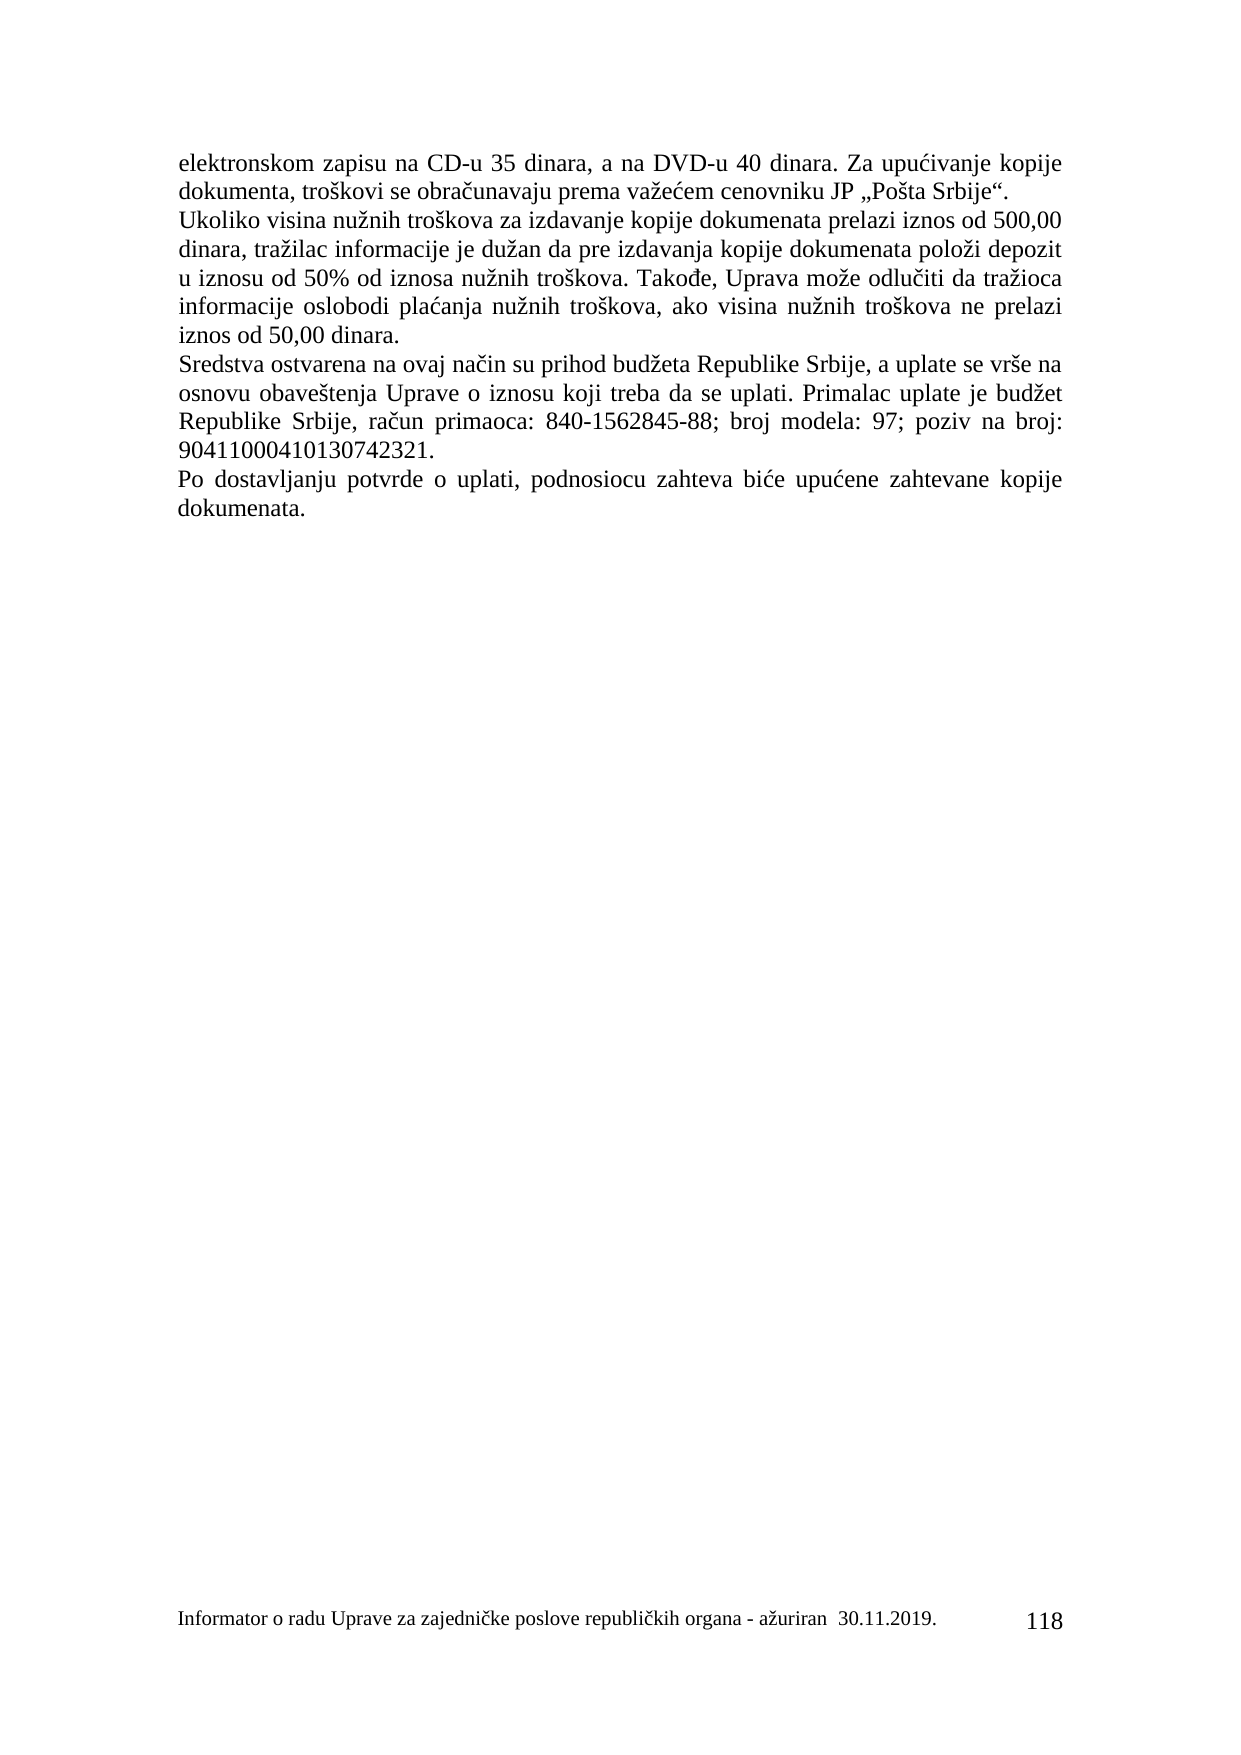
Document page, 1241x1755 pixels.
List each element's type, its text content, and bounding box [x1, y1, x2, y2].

text Ukoliko visina nužnih troškova za izdavanje kopije dokumenata prelazi iznos od 500,00 dinara, tražilac informacije je dužan da pre izdavanja kopije dokumenata položi depozit u iznosu od 50% od iznosa nužnih troškova. Takođe, Uprava može odlučiti da tražioca informacije oslobodi plaćanja nužnih troškova, ako visina nužnih troškova ne prelazi iznos od 50,00 dinara. [178, 205, 1063, 349]
text Sredstva ostvarena na ovaj način su prihod budžeta Republike Srbije, a uplate se vrše na osnovu obaveštenja Uprave o iznosu koji treba da se uplati. Primalac uplate je budžet Republike Srbije, račun primaoca: 840-1562845-88; broj modela: 97; poziv na broj: 90411000410130742321. [178, 349, 1063, 464]
text Po dostavlјanju potvrde o uplati, podnosiocu zahteva biće upućene zahtevane kopije dokumenata. [177, 464, 1063, 521]
text elektronskom zapisu na CD-u 35 dinara, a na DVD-u 40 dinara. Za upućivanje kopije dokumenta, troškovi se obračunavaju prema važećem cenovniku JP „Pošta Srbije“. [178, 148, 1063, 205]
